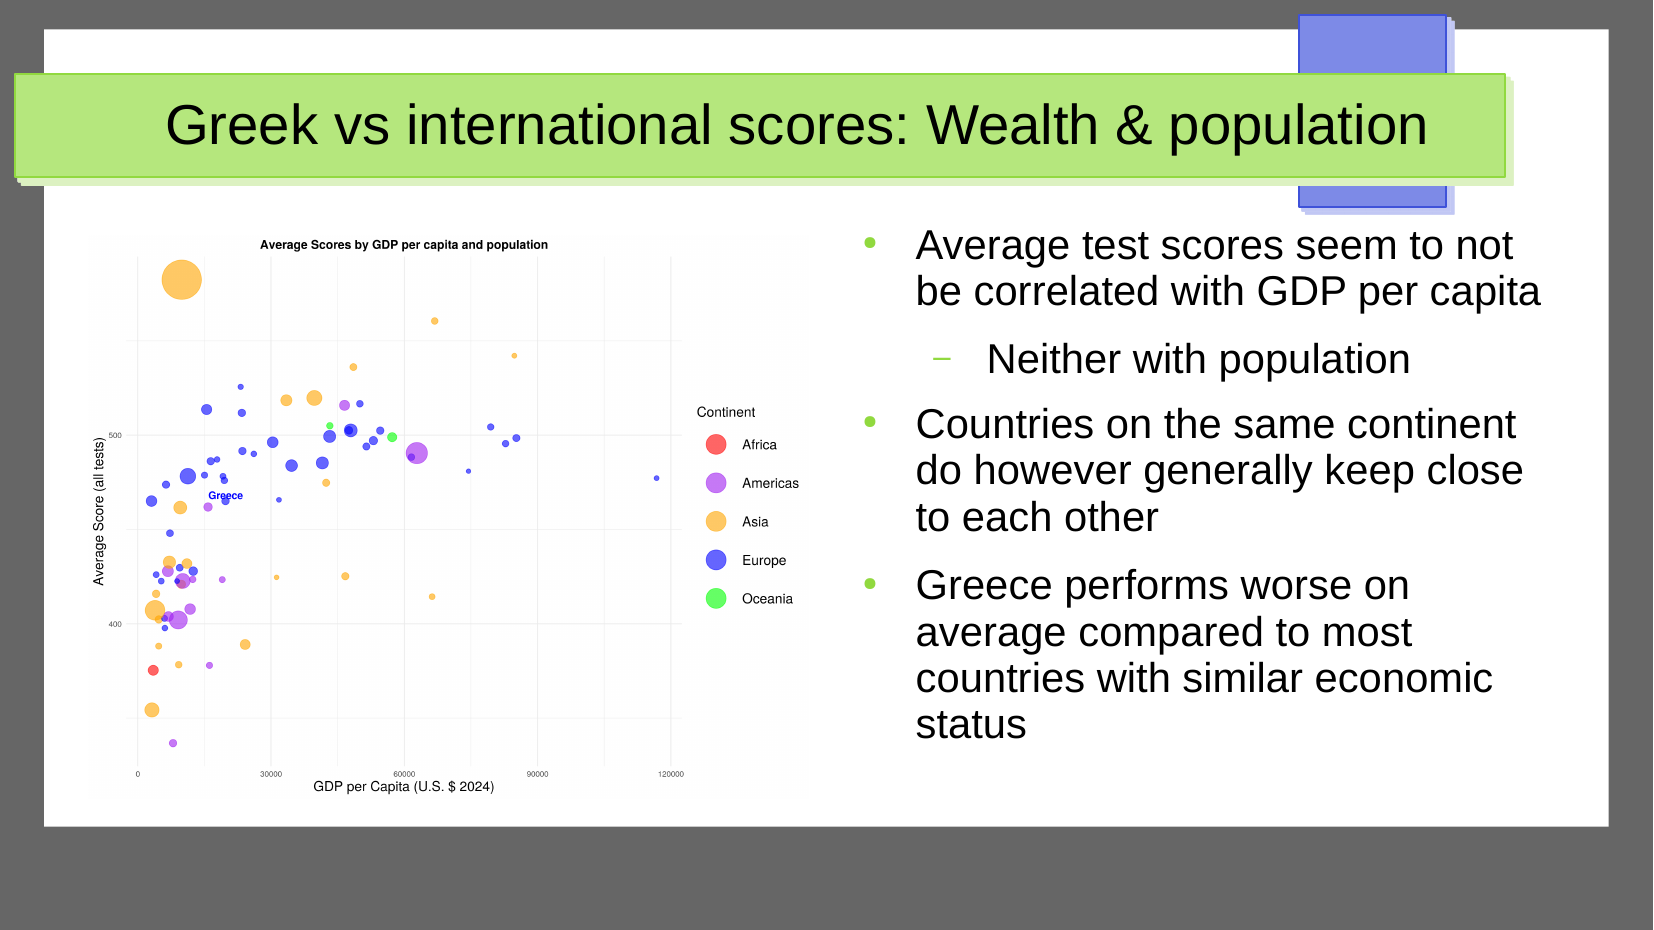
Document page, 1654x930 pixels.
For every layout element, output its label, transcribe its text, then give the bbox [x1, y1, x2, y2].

picture [88, 235, 809, 799]
list Average test scores seem to not be correlated with GDP per capita Neither with population Countries on the same continent do however generally keep close to each other Greece performs worse on average compared to most countries with similar economic status [844, 221, 1566, 812]
title Greek vs international scores: Wealth & population [88, 73, 1506, 178]
